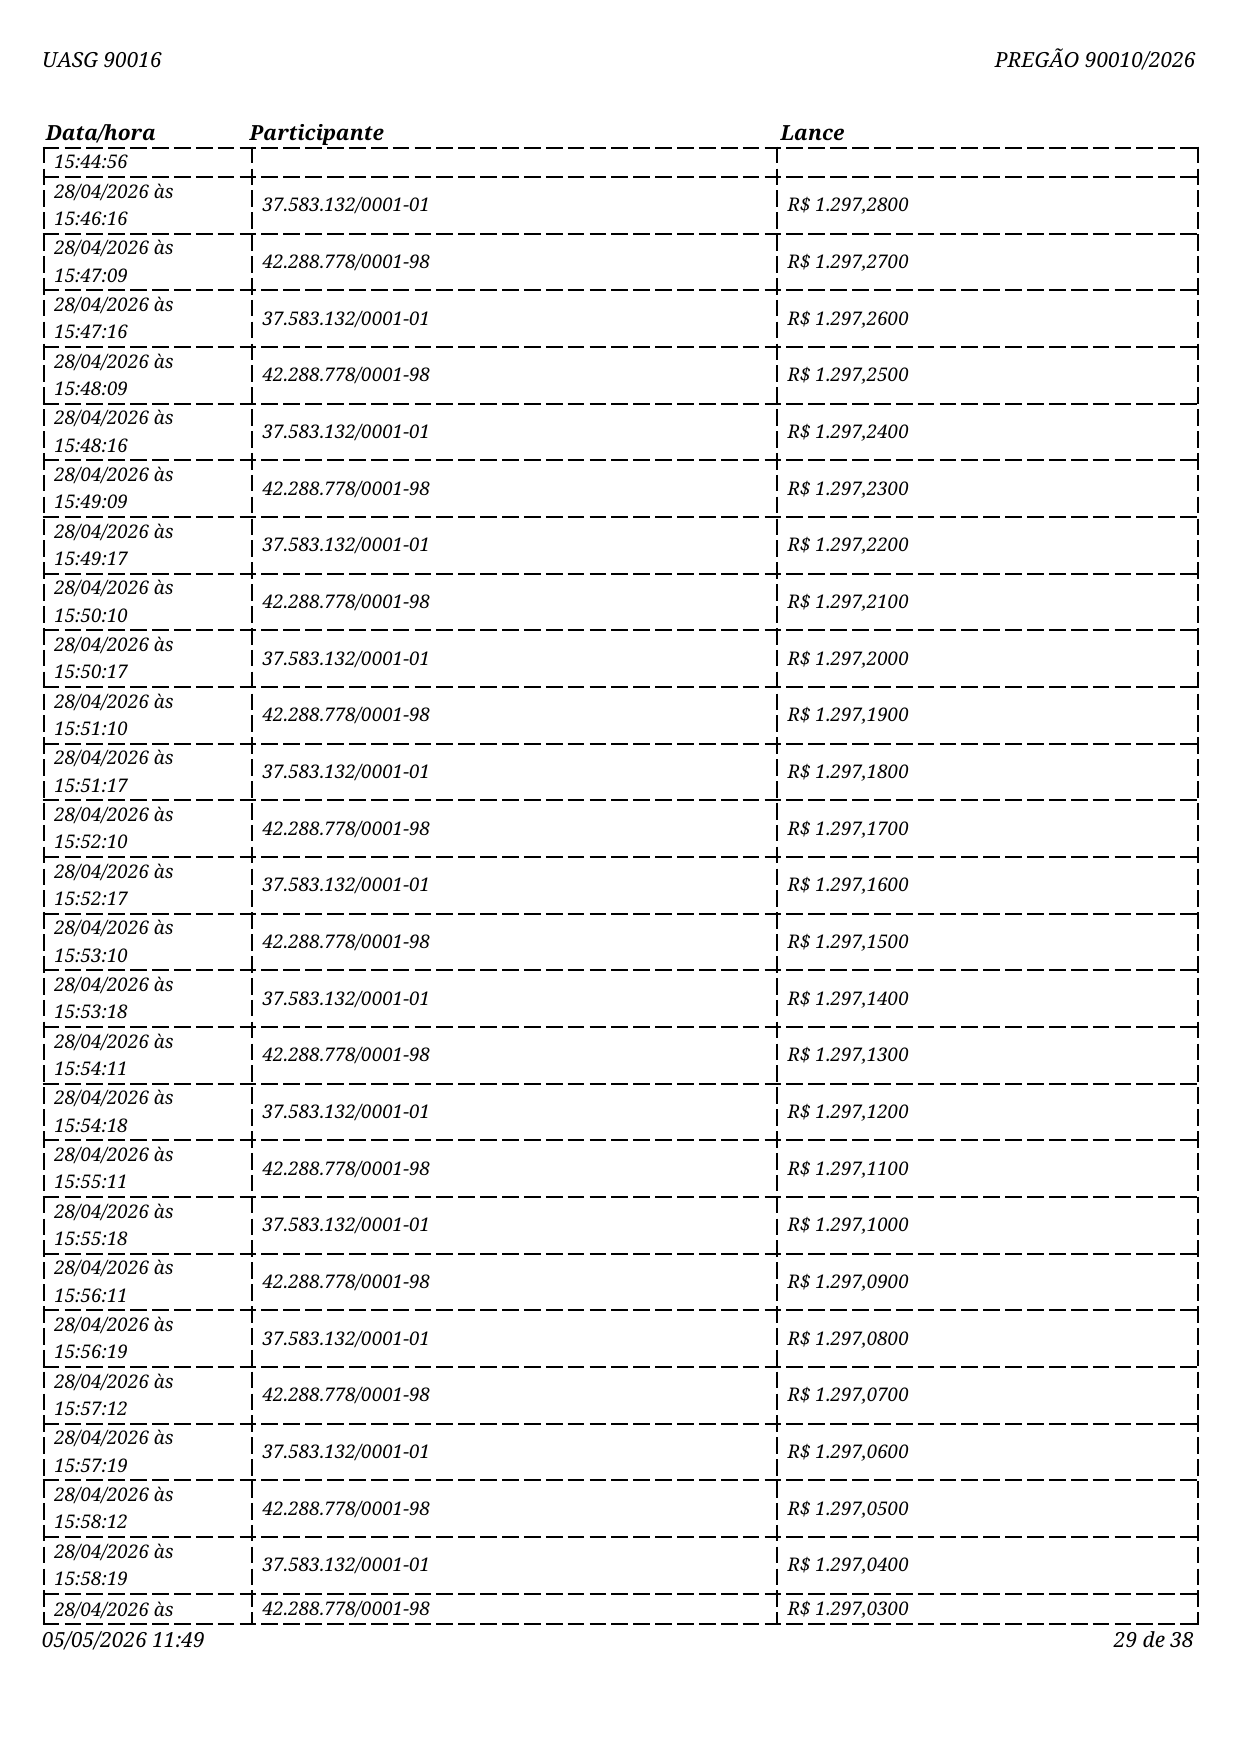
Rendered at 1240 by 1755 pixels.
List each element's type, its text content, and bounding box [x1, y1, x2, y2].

table_cell 42.288.778/0001-98 [252, 1139, 777, 1196]
table_cell 37.583.132/0001-01 [252, 856, 777, 913]
table_cell [777, 147, 1198, 176]
table_cell 37.583.132/0001-01 [252, 629, 777, 686]
table_cell 28/04/2026 às 15:49:09 [44, 459, 252, 516]
table_cell R$ 1.297,1600 [777, 856, 1198, 913]
table_cell 42.288.778/0001-98 [252, 1253, 777, 1309]
table_cell R$ 1.297,1700 [777, 799, 1198, 856]
table_cell R$ 1.297,2600 [777, 289, 1198, 346]
table_cell R$ 1.297,1000 [777, 1196, 1198, 1253]
table_cell 28/04/2026 às 15:58:19 [44, 1536, 252, 1593]
table_cell 28/04/2026 às 15:57:12 [44, 1366, 252, 1423]
table_cell R$ 1.297,1500 [777, 913, 1198, 969]
table_cell 42.288.778/0001-98 [252, 799, 777, 856]
table_cell 42.288.778/0001-98 [252, 233, 777, 289]
table_cell 28/04/2026 às 15:57:19 [44, 1423, 252, 1479]
table_cell 28/04/2026 às 15:51:10 [44, 686, 252, 743]
table_cell 37.583.132/0001-01 [252, 176, 777, 233]
table_cell R$ 1.297,2000 [777, 629, 1198, 686]
table_cell 37.583.132/0001-01 [252, 289, 777, 346]
table_cell R$ 1.297,2800 [777, 176, 1198, 233]
table_cell R$ 1.297,0300 [777, 1593, 1198, 1623]
table_cell 28/04/2026 às 15:54:11 [44, 1026, 252, 1083]
table_cell R$ 1.297,0500 [777, 1479, 1198, 1536]
table_cell 28/04/2026 às 15:56:19 [44, 1309, 252, 1366]
table_cell 42.288.778/0001-98 [252, 686, 777, 743]
table_cell 28/04/2026 às 15:50:17 [44, 629, 252, 686]
table_cell 37.583.132/0001-01 [252, 1196, 777, 1253]
table_cell 28/04/2026 às 15:55:18 [44, 1196, 252, 1253]
table_cell R$ 1.297,1400 [777, 969, 1198, 1026]
table_cell 37.583.132/0001-01 [252, 1083, 777, 1139]
table_cell R$ 1.297,2700 [777, 233, 1198, 289]
table_cell 37.583.132/0001-01 [252, 516, 777, 573]
table_cell 37.583.132/0001-01 [252, 1423, 777, 1479]
table_cell 28/04/2026 às [44, 1593, 252, 1623]
table_cell R$ 1.297,1100 [777, 1139, 1198, 1196]
table_cell 42.288.778/0001-98 [252, 346, 777, 403]
table_cell 37.583.132/0001-01 [252, 403, 777, 459]
table_cell R$ 1.297,2500 [777, 346, 1198, 403]
table_cell R$ 1.297,0700 [777, 1366, 1198, 1423]
table_cell 37.583.132/0001-01 [252, 1309, 777, 1366]
table_cell 42.288.778/0001-98 [252, 1026, 777, 1083]
table_cell 28/04/2026 às 15:48:16 [44, 403, 252, 459]
table_cell R$ 1.297,2400 [777, 403, 1198, 459]
table_cell 42.288.778/0001-98 [252, 913, 777, 969]
table_cell R$ 1.297,1800 [777, 743, 1198, 799]
table_cell 28/04/2026 às 15:52:17 [44, 856, 252, 913]
table_cell R$ 1.297,0600 [777, 1423, 1198, 1479]
table_cell [252, 147, 777, 176]
table_cell R$ 1.297,1300 [777, 1026, 1198, 1083]
table_cell 28/04/2026 às 15:46:16 [44, 176, 252, 233]
table_cell R$ 1.297,1200 [777, 1083, 1198, 1139]
table_cell 28/04/2026 às 15:53:18 [44, 969, 252, 1026]
table_cell R$ 1.297,0800 [777, 1309, 1198, 1366]
table_cell 37.583.132/0001-01 [252, 969, 777, 1026]
table_cell 28/04/2026 às 15:51:17 [44, 743, 252, 799]
table_cell 28/04/2026 às 15:47:09 [44, 233, 252, 289]
table_cell R$ 1.297,2200 [777, 516, 1198, 573]
table_cell 28/04/2026 às 15:58:12 [44, 1479, 252, 1536]
table_cell 42.288.778/0001-98 [252, 1479, 777, 1536]
table_cell 28/04/2026 às 15:54:18 [44, 1083, 252, 1139]
table_cell 28/04/2026 às 15:50:10 [44, 573, 252, 629]
table_cell R$ 1.297,2100 [777, 573, 1198, 629]
table_cell 42.288.778/0001-98 [252, 573, 777, 629]
table_cell 28/04/2026 às 15:56:11 [44, 1253, 252, 1309]
table_cell 28/04/2026 às 15:49:17 [44, 516, 252, 573]
table_cell 28/04/2026 às 15:53:10 [44, 913, 252, 969]
table_cell 42.288.778/0001-98 [252, 459, 777, 516]
table_cell 28/04/2026 às 15:55:11 [44, 1139, 252, 1196]
table_cell R$ 1.297,2300 [777, 459, 1198, 516]
table_cell 15:44:56 [44, 147, 252, 176]
table_cell 28/04/2026 às 15:48:09 [44, 346, 252, 403]
table_cell R$ 1.297,0900 [777, 1253, 1198, 1309]
table_cell 37.583.132/0001-01 [252, 743, 777, 799]
table_cell R$ 1.297,1900 [777, 686, 1198, 743]
table_cell 42.288.778/0001-98 [252, 1593, 777, 1623]
table_cell 37.583.132/0001-01 [252, 1536, 777, 1593]
table_cell 28/04/2026 às 15:52:10 [44, 799, 252, 856]
table_cell 28/04/2026 às 15:47:16 [44, 289, 252, 346]
table_cell R$ 1.297,0400 [777, 1536, 1198, 1593]
table_cell 42.288.778/0001-98 [252, 1366, 777, 1423]
